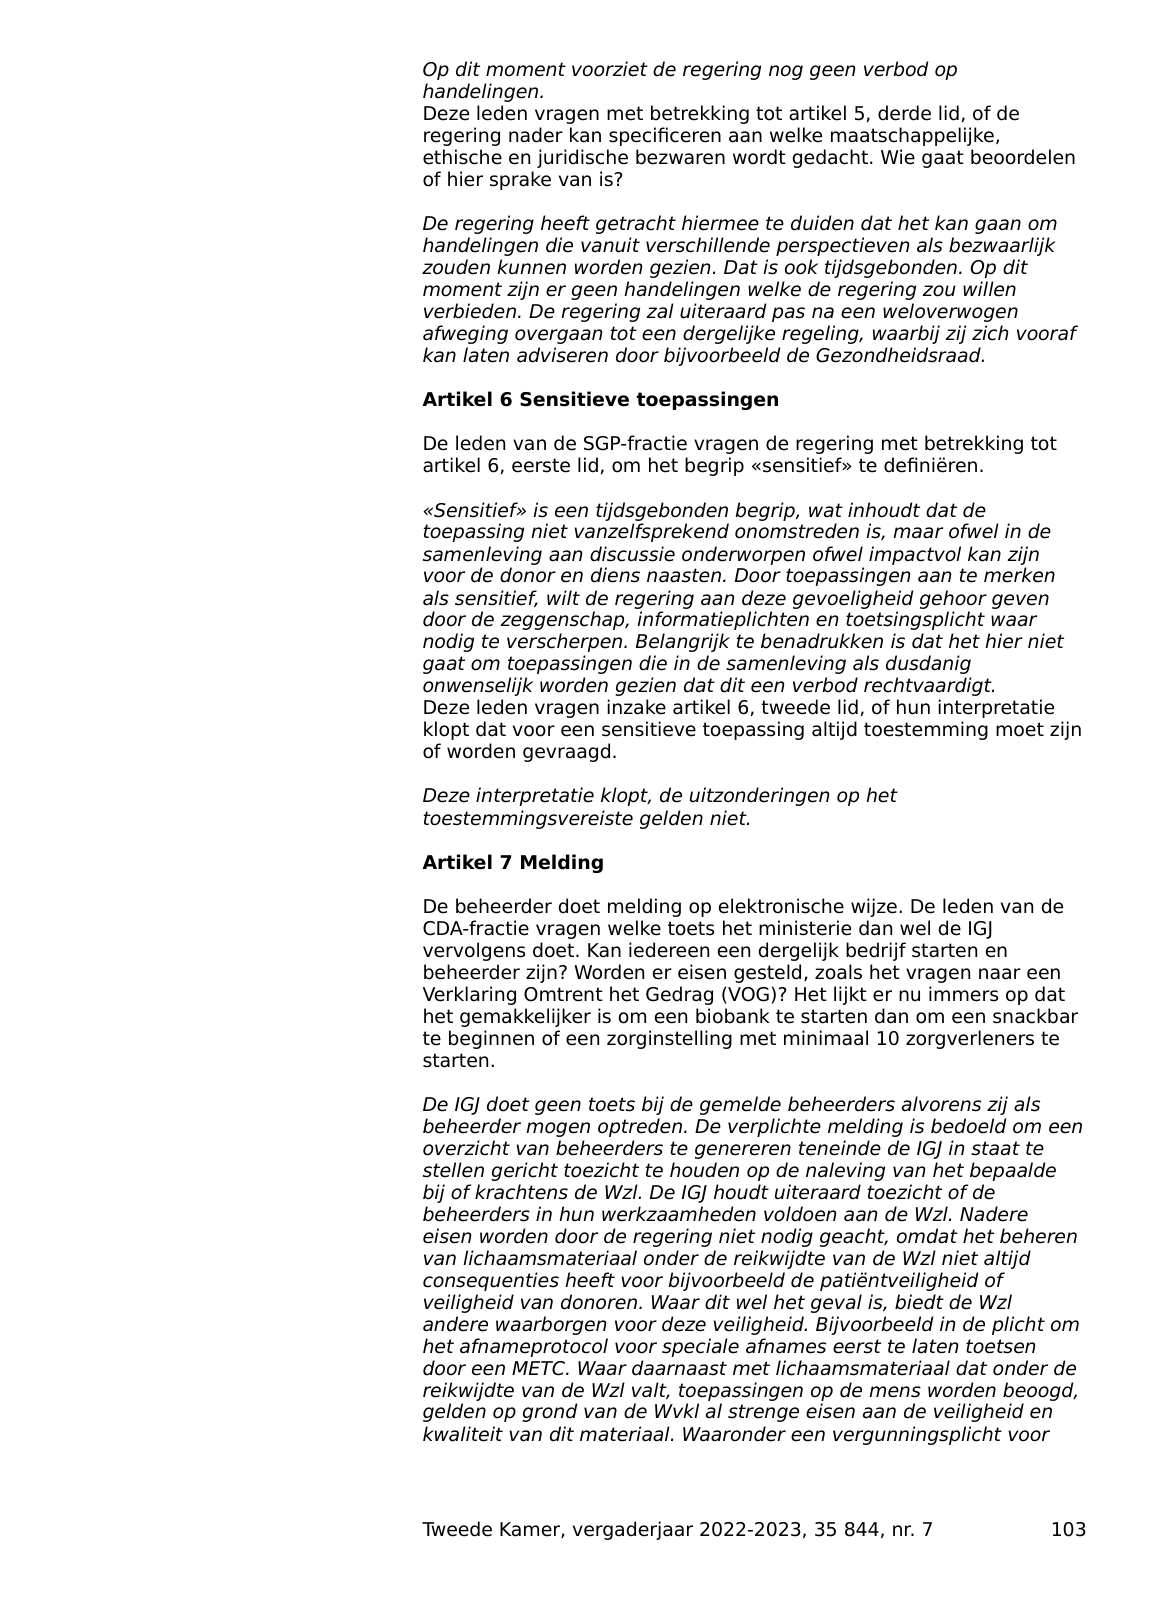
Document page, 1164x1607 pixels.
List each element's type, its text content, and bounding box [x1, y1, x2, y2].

text De IGJ doet geen toets bij de gemelde beheerders alvorens zij als beheerder mogen optreden. De verplichte melding is bedoeld om een overzicht van beheerders te genereren teneinde de IGJ in staat te stellen gericht toezicht te houden op de naleving van het bepaalde bij of krachtens de Wzl. De IGJ houdt uiteraard toezicht of de beheerders in hun werkzaamheden voldoen aan de Wzl. Nadere eisen worden door de regering niet nodig geacht, omdat het beheren van lichaamsmateriaal onder de reikwijdte van de Wzl niet altijd consequenties heeft voor bijvoorbeeld de patiëntveiligheid of veiligheid van donoren. Waar dit wel het geval is, biedt de Wzl andere waarborgen voor deze veiligheid. Bijvoorbeeld in de plicht om het afnameprotocol voor speciale afnames eerst te laten toetsen door een METC. Waar daarnaast met lichaamsmateriaal dat onder de reikwijdte van de Wzl valt, toepassingen op de mens worden beoogd, gelden op grond van de Wvkl al strenge eisen aan de veiligheid en kwaliteit van dit materiaal. Waaronder een vergunningsplicht voor [422, 1094, 1087, 1445]
subtitle Artikel 6 Sensitieve toepassingen [422, 389, 1087, 411]
text Deze interpretatie klopt, de uitzonderingen op het toestemmingsvereiste gelden niet. [422, 785, 1087, 829]
text Deze leden vragen met betrekking tot artikel 5, derde lid, of de regering nader kan specificeren aan welke maatschappelijke, ethische en juridische bezwaren wordt gedacht. Wie gaat beoordelen of hier sprake van is? [422, 103, 1087, 191]
text Op dit moment voorziet de regering nog geen verbod op handelingen. [422, 59, 1087, 103]
subtitle Artikel 7 Melding [422, 852, 1087, 873]
text De beheerder doet melding op elektronische wijze. De leden van de CDA-fractie vragen welke toets het ministerie dan wel de IGJ vervolgens doet. Kan iedereen een dergelijk bedrijf starten en beheerder zijn? Worden er eisen gesteld, zoals het vragen naar een Verklaring Omtrent het Gedrag (VOG)? Het lijkt er nu immers op dat het gemakkelijker is om een biobank te starten dan om een snackbar te beginnen of een zorginstelling met minimaal 10 zorgverleners te starten. [422, 896, 1087, 1072]
text De leden van de SGP-fractie vragen de regering met betrekking tot artikel 6, eerste lid, om het begrip «sensitief» te definiëren. [422, 433, 1087, 477]
text De regering heeft getracht hiermee te duiden dat het kan gaan om handelingen die vanuit verschillende perspectieven als bezwaarlijk zouden kunnen worden gezien. Dat is ook tijdsgebonden. Op dit moment zijn er geen handelingen welke de regering zou willen verbieden. De regering zal uiteraard pas na een weloverwogen afweging overgaan tot een dergelijke regeling, waarbij zij zich vooraf kan laten adviseren door bijvoorbeeld de Gezondheidsraad. [422, 213, 1087, 367]
text Deze leden vragen inzake artikel 6, tweede lid, of hun interpretatie klopt dat voor een sensitieve toepassing altijd toestemming moet zijn of worden gevraagd. [422, 697, 1087, 763]
text «Sensitief» is een tijdsgebonden begrip, wat inhoudt dat de toepassing niet vanzelfsprekend onomstreden is, maar ofwel in de samenleving aan discussie onderworpen ofwel impactvol kan zijn voor de donor en diens naasten. Door toepassingen aan te merken als sensitief, wilt de regering aan deze gevoeligheid gehoor geven door de zeggenschap, informatieplichten en toetsingsplicht waar nodig te verscherpen. Belangrijk te benadrukken is dat het hier niet gaat om toepassingen die in de samenleving als dusdanig onwenselijk worden gezien dat dit een verbod rechtvaardigt. [422, 499, 1087, 697]
